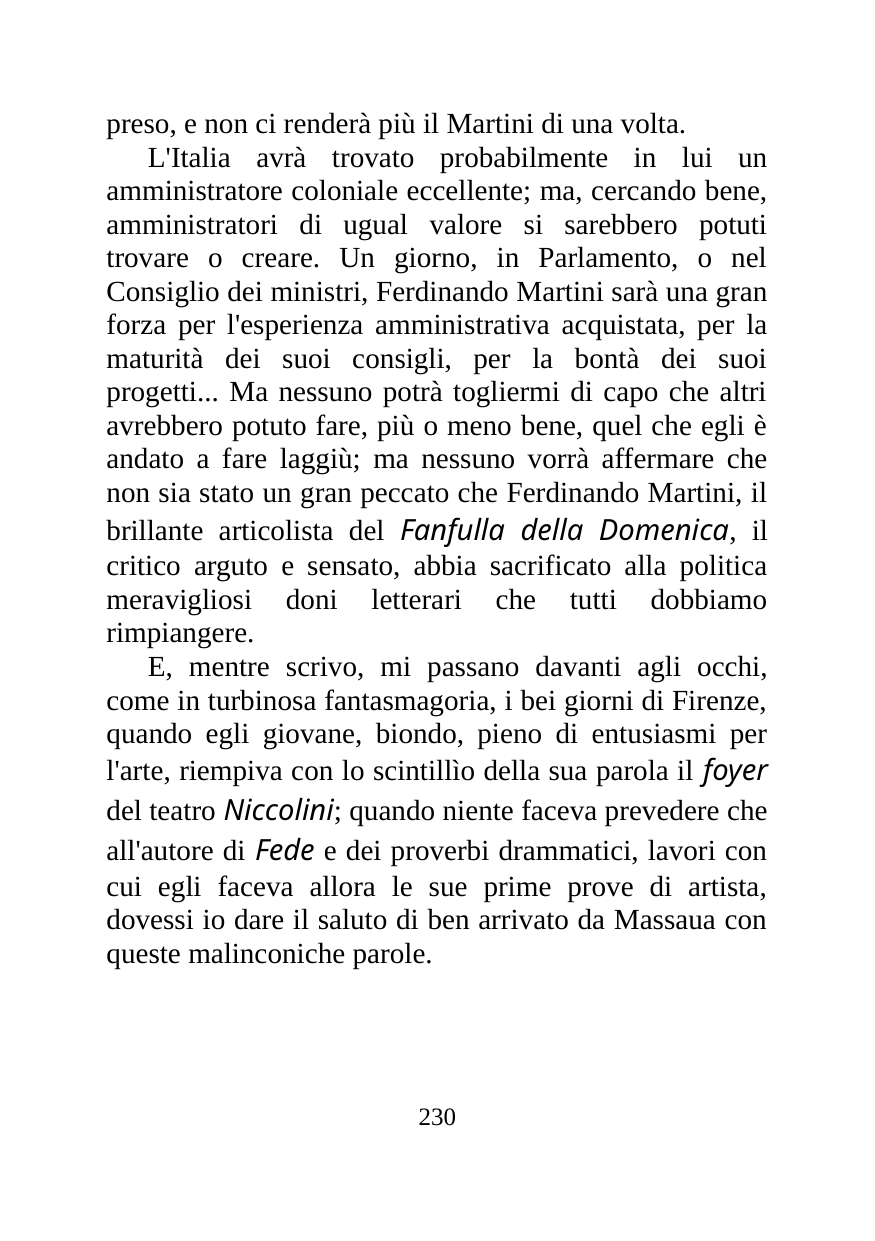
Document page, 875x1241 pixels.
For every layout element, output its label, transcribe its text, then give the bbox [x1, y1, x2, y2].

text preso, e non ci renderà più il Martini di una volta. [106, 106, 768, 140]
text E, mentre scrivo, mi passano davanti agli occhi, come in turbinosa fantasmagoria, i bei giorni di Firenze, quando egli giovane, biondo, pieno di entusiasmi per l'arte, riempiva con lo scintillìo della sua parola il foyer del teatro Niccolini; quando niente faceva prevedere che all'autore di Fede e dei proverbi drammatici, lavori con cui egli faceva allora le sue prime prove di artista, dovessi io dare il saluto di ben arrivato da Massaua con queste malinconiche parole. [106, 649, 768, 969]
text L'Italia avrà trovato probabilmente in lui un amministratore coloniale eccellente; ma, cercando bene, amministratori di ugual valore si sarebbero potuti trovare o creare. Un giorno, in Parlamento, o nel Consiglio dei ministri, Ferdinando Martini sarà una gran forza per l'esperienza amministrativa acquistata, per la maturità dei suoi consigli, per la bontà dei suoi progetti... Ma nessuno potrà togliermi di capo che altri avrebbero potuto fare, più o meno bene, quel che egli è andato a fare laggiù; ma nessuno vorrà affermare che non sia stato un gran peccato che Ferdinando Martini, il brillante articolista del Fanfulla della Domenica, il critico arguto e sensato, abbia sacrificato alla politica meravigliosi doni letterari che tutti dobbiamo rimpiangere. [106, 140, 768, 649]
